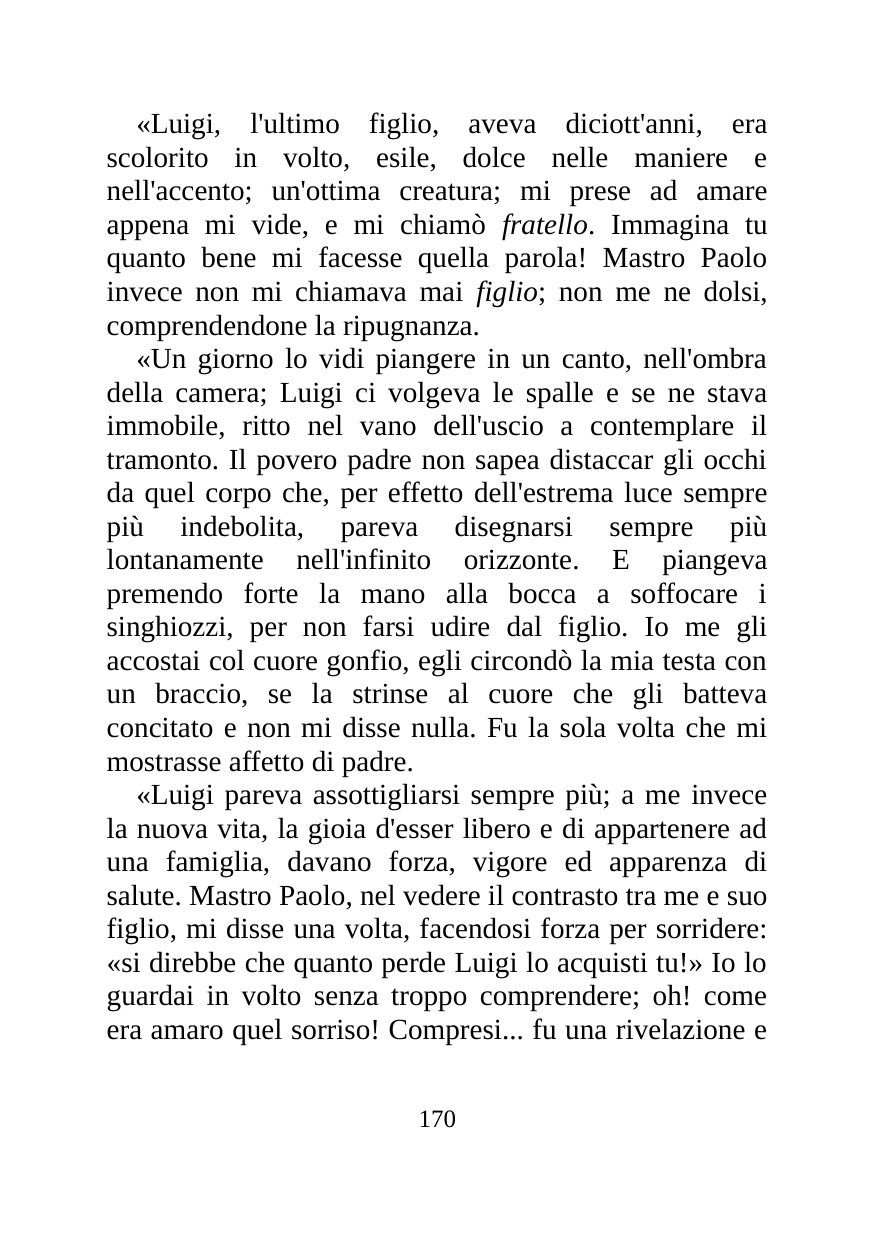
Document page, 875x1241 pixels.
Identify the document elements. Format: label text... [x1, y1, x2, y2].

text «Luigi, l'ultimo figlio, aveva diciott'anni, era scolorito in volto, esile, dolce nelle maniere e nell'accento; un'ottima creatura; mi prese ad amare appena mi vide, e mi chiamò fratello. Immagina tu quanto bene mi facesse quella parola! Mastro Paolo invece non mi chiamava mai figlio; non me ne dolsi, comprendendone la ripugnanza. [106, 106, 768, 341]
text «Luigi pareva assottigliarsi sempre più; a me invece la nuova vita, la gioia d'esser libero e di appartenere ad una famiglia, davano forza, vigore ed apparenza di salute. Mastro Paolo, nel vedere il contrasto tra me e suo figlio, mi disse una volta, facendosi forza per sorridere: «si direbbe che quanto perde Luigi lo acquisti tu!» Io lo guardai in volto senza troppo comprendere; oh! come era amaro quel sorriso! Compresi... fu una rivelazione e [106, 777, 768, 1046]
text «Un giorno lo vidi piangere in un canto, nell'ombra della camera; Luigi ci volgeva le spalle e se ne stava immobile, ritto nel vano dell'uscio a contemplare il tramonto. Il povero padre non sapea distaccar gli occhi da quel corpo che, per effetto dell'estrema luce sempre più indebolita, pareva disegnarsi sempre più lontanamente nell'infinito orizzonte. E piangeva premendo forte la mano alla bocca a soffocare i singhiozzi, per non farsi udire dal figlio. Io me gli accostai col cuore gonfio, egli circondò la mia testa con un braccio, se la strinse al cuore che gli batteva concitato e non mi disse nulla. Fu la sola volta che mi mostrasse affetto di padre. [106, 341, 768, 777]
